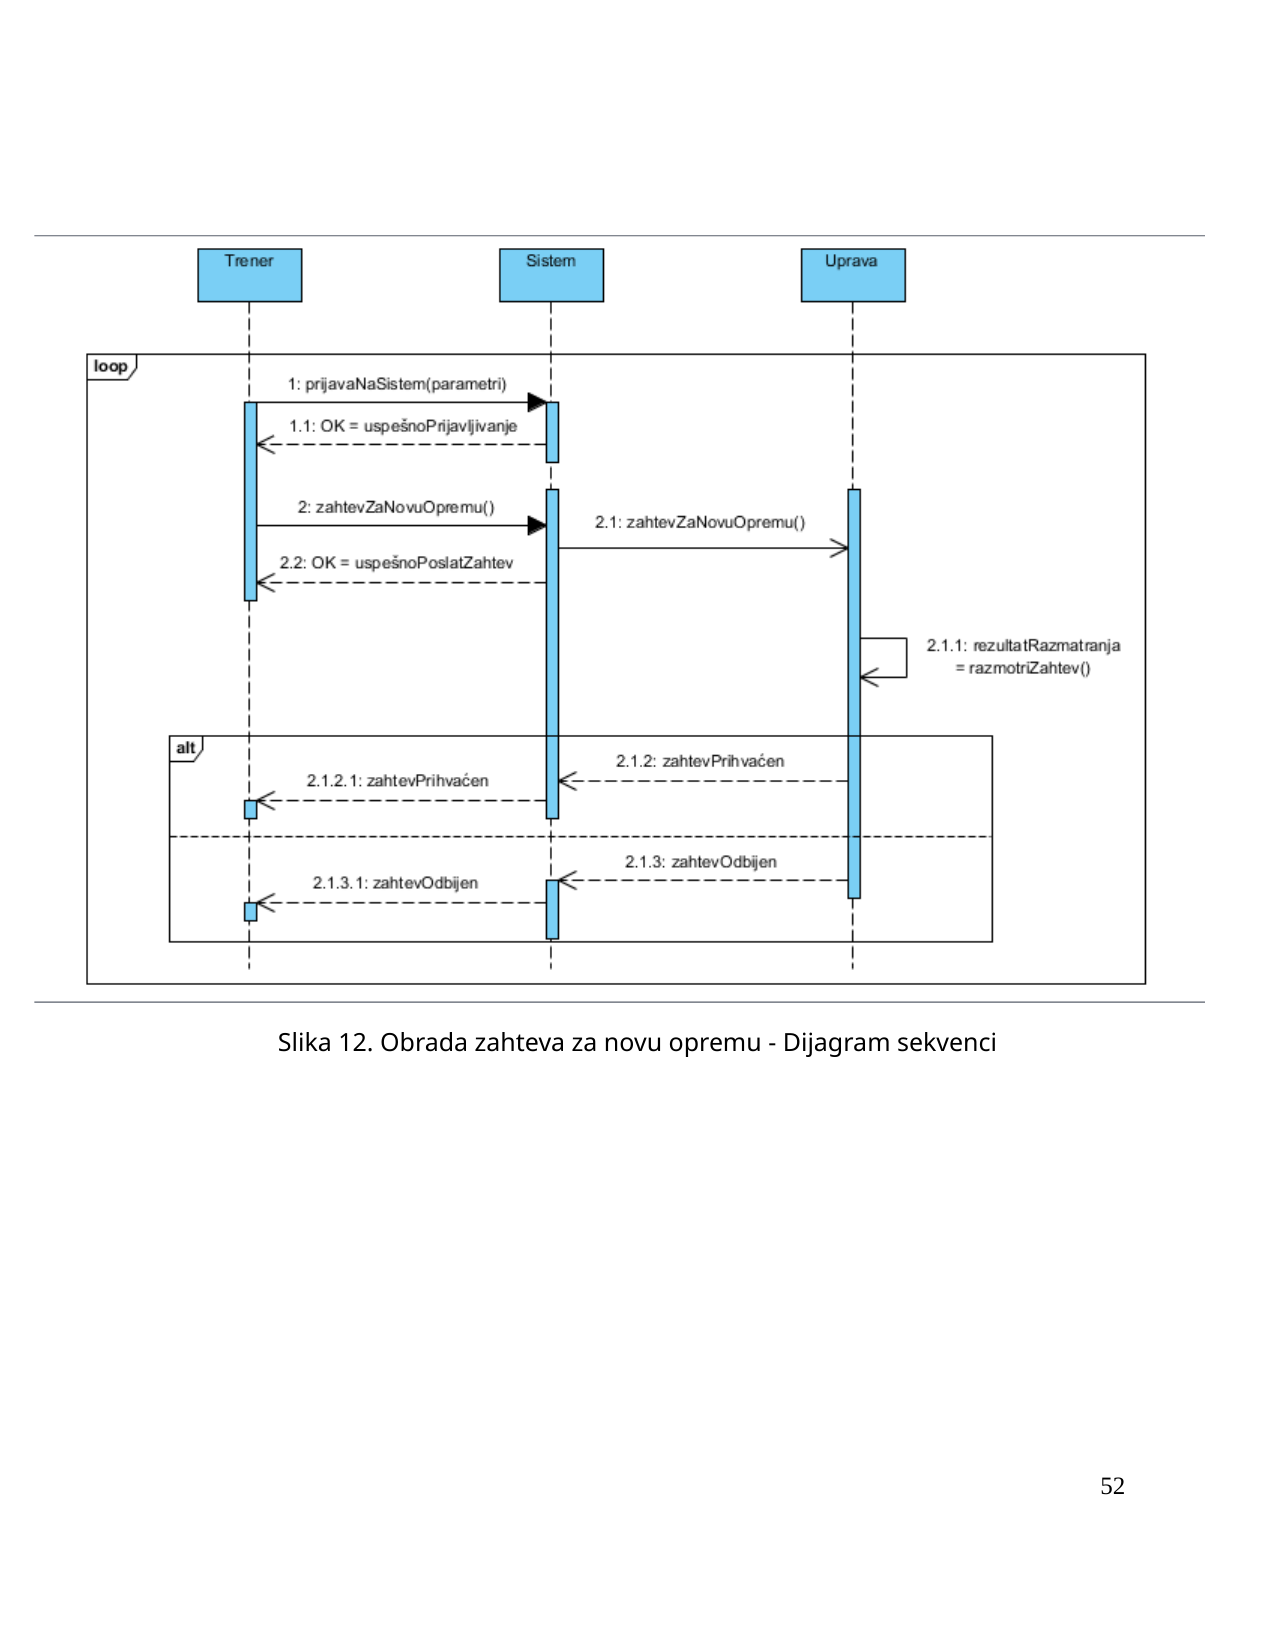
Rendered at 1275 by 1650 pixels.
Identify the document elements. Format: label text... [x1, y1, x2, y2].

text Slika 12. Obrada zahteva za novu opremu - Dijagram sekvenci [150, 1003, 1125, 1059]
text [150, 216, 1125, 235]
picture [34, 235, 1205, 1003]
